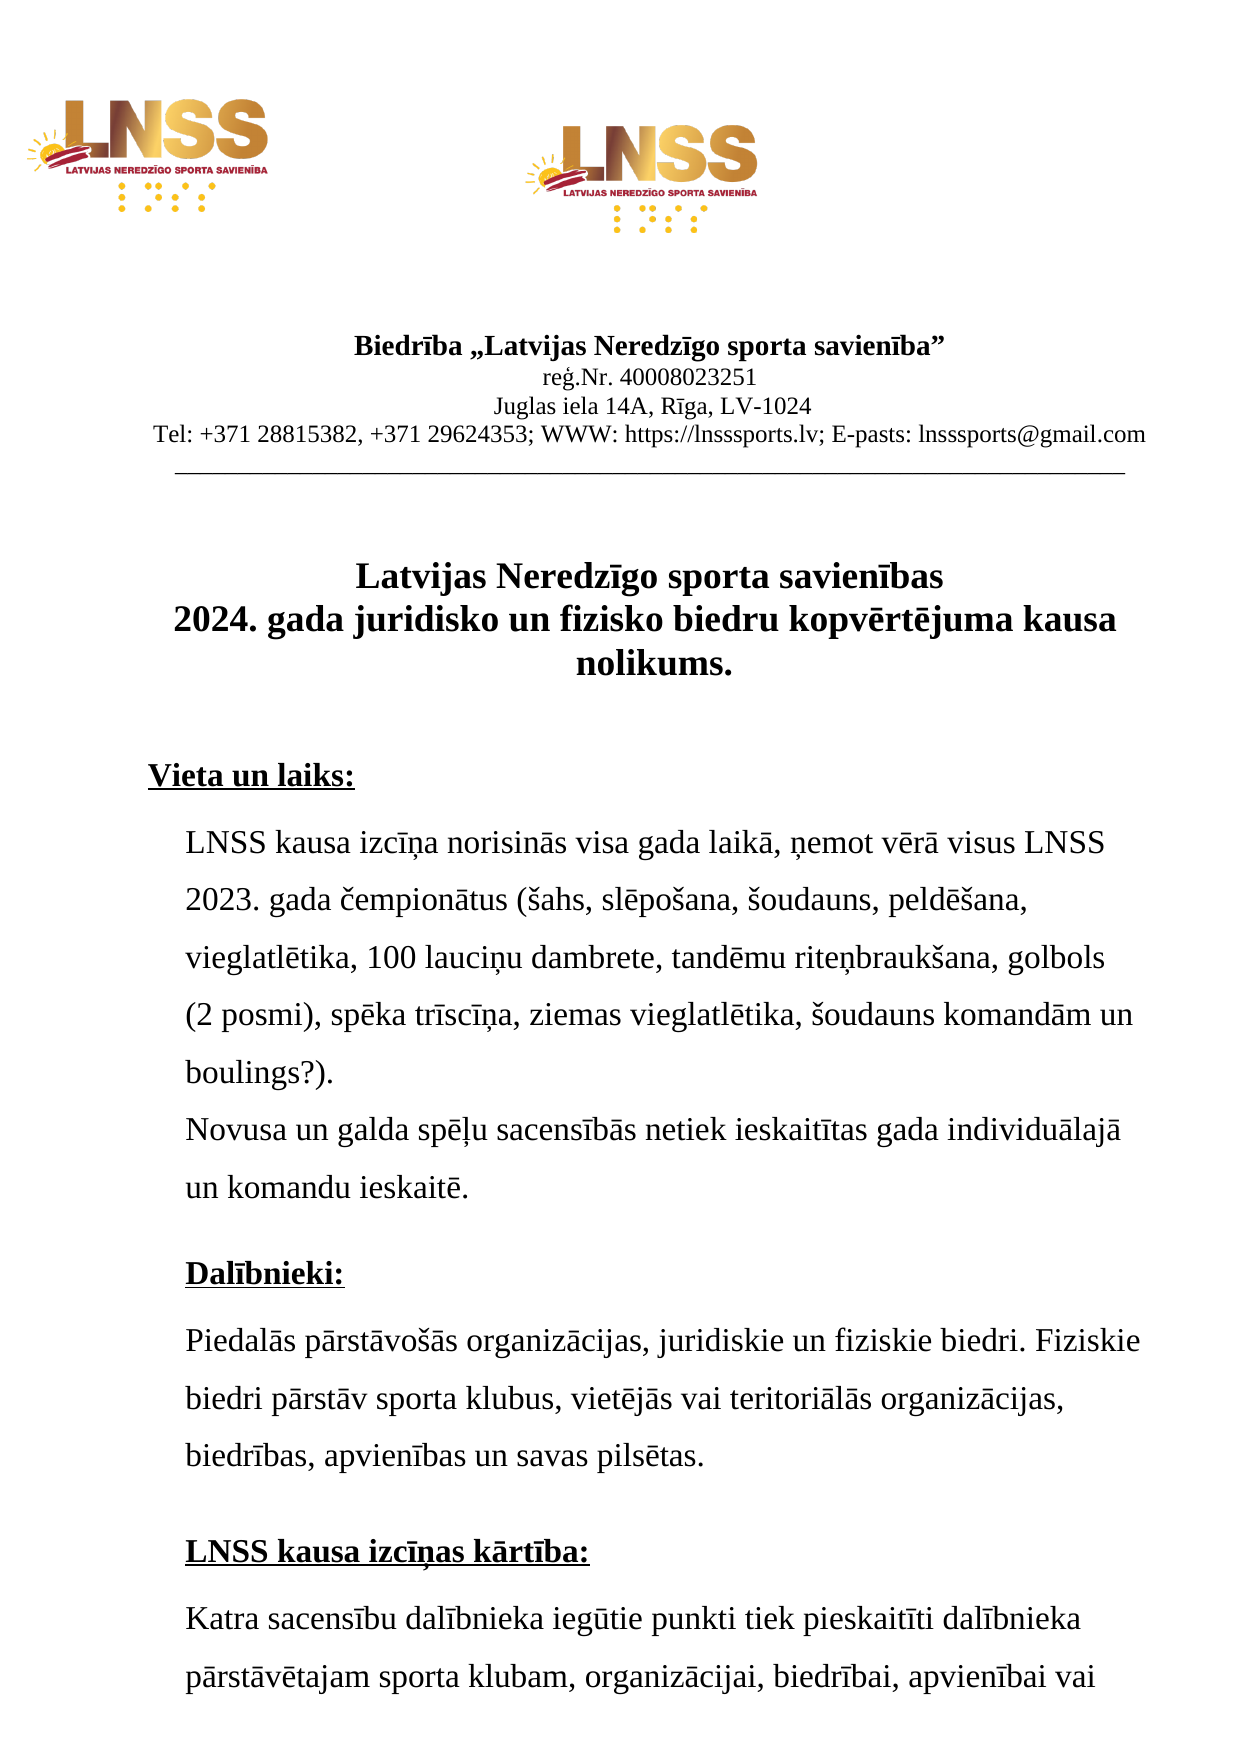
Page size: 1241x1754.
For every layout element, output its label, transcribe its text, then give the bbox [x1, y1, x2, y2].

text LNSS kausa izcīņas kārtība: [185, 1531, 1152, 1569]
picture [0, 0, 312, 312]
text Piedalās pārstāvošās organizācijas, juridiskie un fiziskie biedri. Fiziskie biedri pārstāv sporta klubus, vietējās vai teritoriālās organizācijas, biedrības, apvienības un savas pilsētas. [185, 1320, 1152, 1474]
text Katra sacensību dalībnieka iegūtie punkti tiek pieskaitīti dalībnieka pārstāvētajam sporta klubam, organizācijai, biedrībai, apvienībai vai [185, 1598, 1152, 1694]
text Latvijas Neredzīgo sporta savienības [148, 554, 1152, 597]
text Vieta un laiks: [148, 755, 1152, 793]
text LNSS kausa izcīņa norisinās visa gada laikā, ņemot vērā visus LNSS 2023. gada čempionātus (šahs, slēpošana, šoudauns, peldēšana, vieglatlētika, 100 lauciņu dambrete, tandēmu riteņbraukšana, golbols (2 posmi), spēka trīscīņa, ziemas vieglatlētika, šoudauns komandām un boulings?). [185, 822, 1152, 1090]
text Dalībnieki: [185, 1253, 1152, 1292]
text nolikums. [148, 640, 1152, 683]
text Novusa un galda spēļu sacensībās netiek ieskaitītas gada individuālajā un komandu ieskaitē. [185, 1109, 1152, 1205]
picture [500, 29, 800, 329]
text 2024. gada juridisko un fizisko biedru kopvērtējuma kausa [148, 597, 1152, 640]
